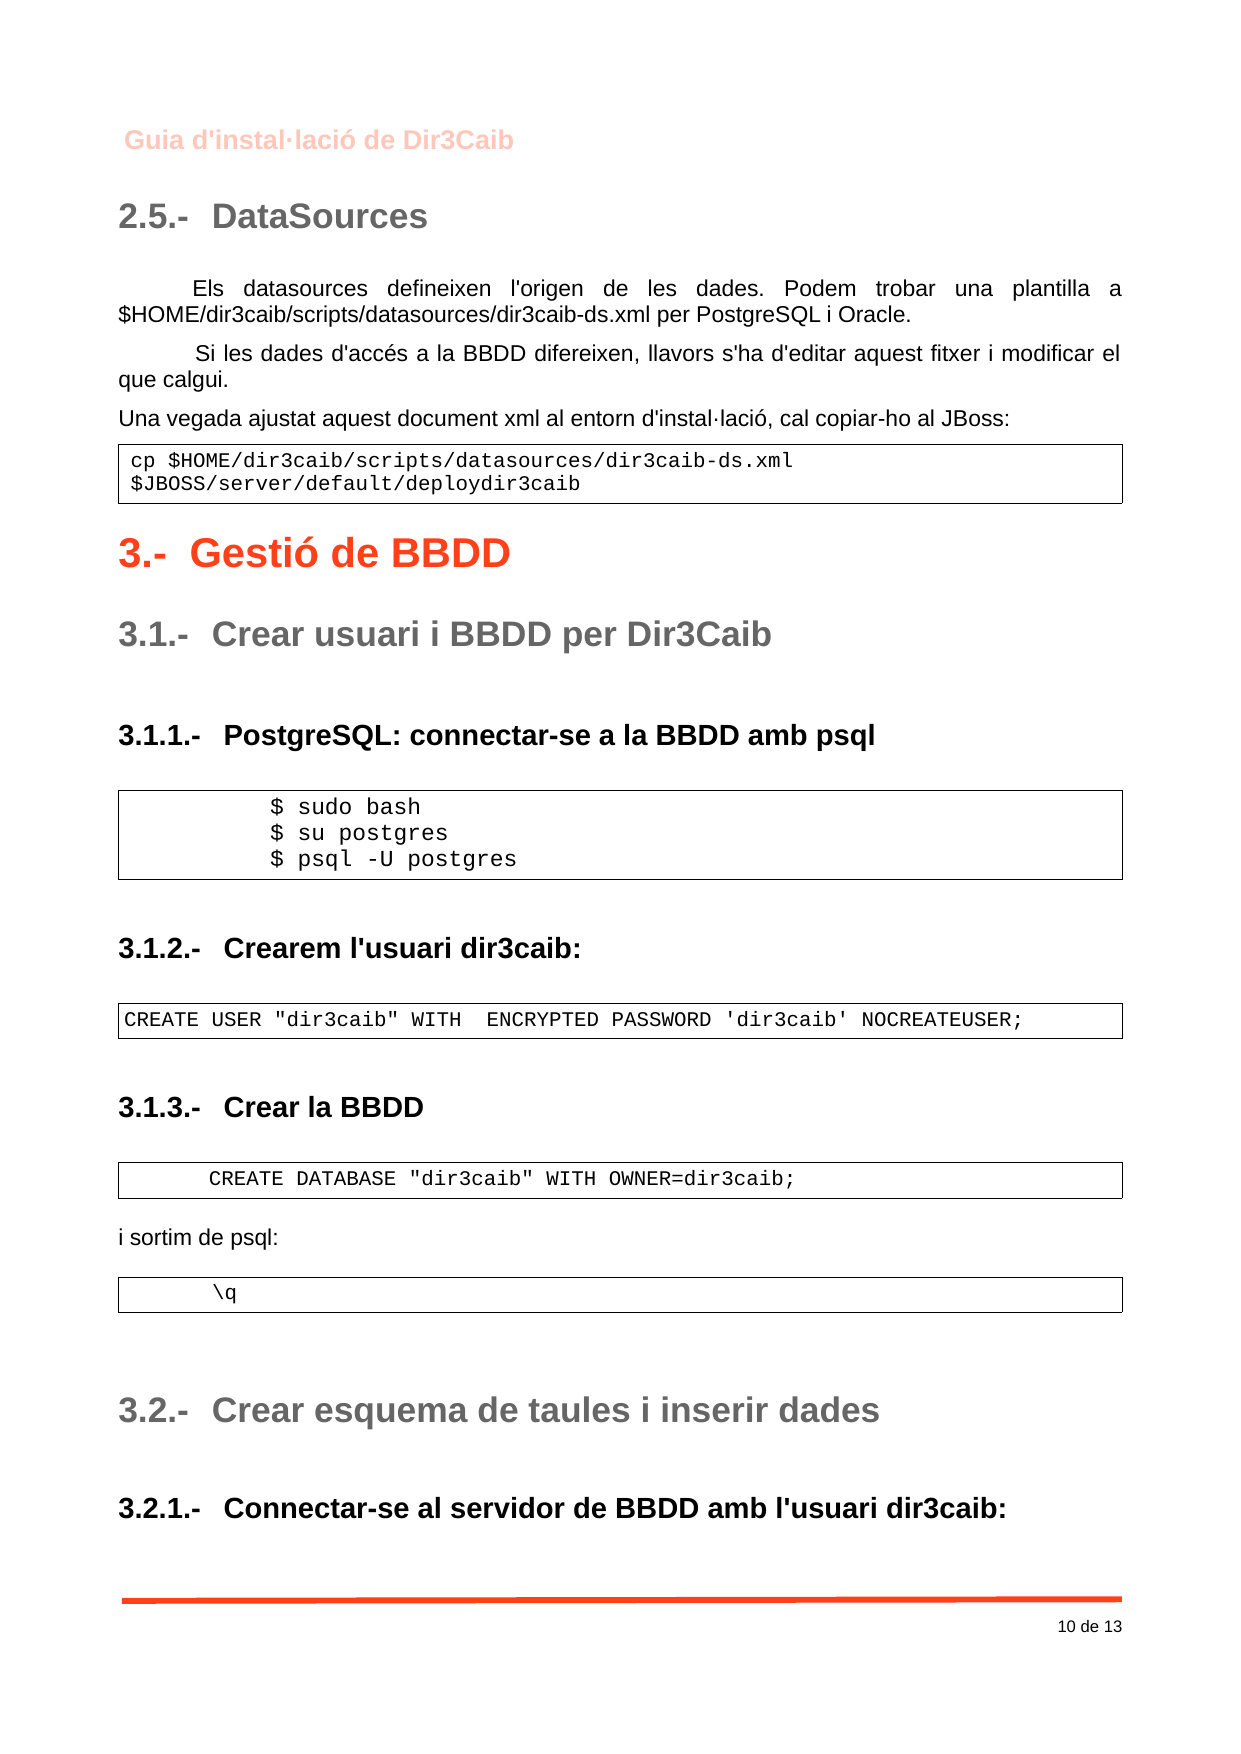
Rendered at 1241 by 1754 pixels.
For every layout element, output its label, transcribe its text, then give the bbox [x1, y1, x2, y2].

text Una vegada ajustat aquest document xml al entorn d'instal·lació, cal copiar-ho al JBoss: [118, 405, 1122, 431]
subtitle Crear usuari i BBDD per Dir3Caib [118, 613, 1122, 654]
subtitle Crear la BBDD [118, 1090, 1122, 1123]
text Els datasources defineixen l'origen de les dades. Podem trobar una plantilla a $HOME/dir3caib/scripts/datasources/dir3caib-ds.xml per PostgreSQL i Oracle. [118, 275, 1122, 327]
subtitle PostgreSQL: connectar-se a la BBDD amb psql [118, 718, 1122, 751]
table_header $ sudo bash $ su postgres $ psql -U postgres [119, 791, 1122, 879]
text Si les dades d'accés a la BBDD difereixen, llavors s'ha d'editar aquest fitxer i modificar el que calgui. [118, 340, 1122, 393]
subtitle Crearem l'usuari dir3caib: [118, 931, 1122, 964]
subtitle Gestió de BBDD [118, 528, 1122, 576]
table_header cp $HOME/dir3caib/scripts/datasources/dir3caib-ds.xml $JBOSS/server/default/deploydir3caib [119, 445, 1122, 503]
subtitle Connectar-se al servidor de BBDD amb l'usuari dir3caib: [118, 1491, 1122, 1525]
subtitle DataSources [118, 195, 1122, 236]
text i sortim de psql: [118, 1224, 1122, 1250]
subtitle Crear esquema de taules i inserir dades [118, 1389, 1122, 1430]
table_header \q [119, 1278, 1122, 1312]
table_header CREATE USER "dir3caib" WITH ENCRYPTED PASSWORD 'dir3caib' NOCREATEUSER; [119, 1004, 1122, 1038]
table_header CREATE DATABASE "dir3caib" WITH OWNER=dir3caib; [119, 1163, 1122, 1197]
